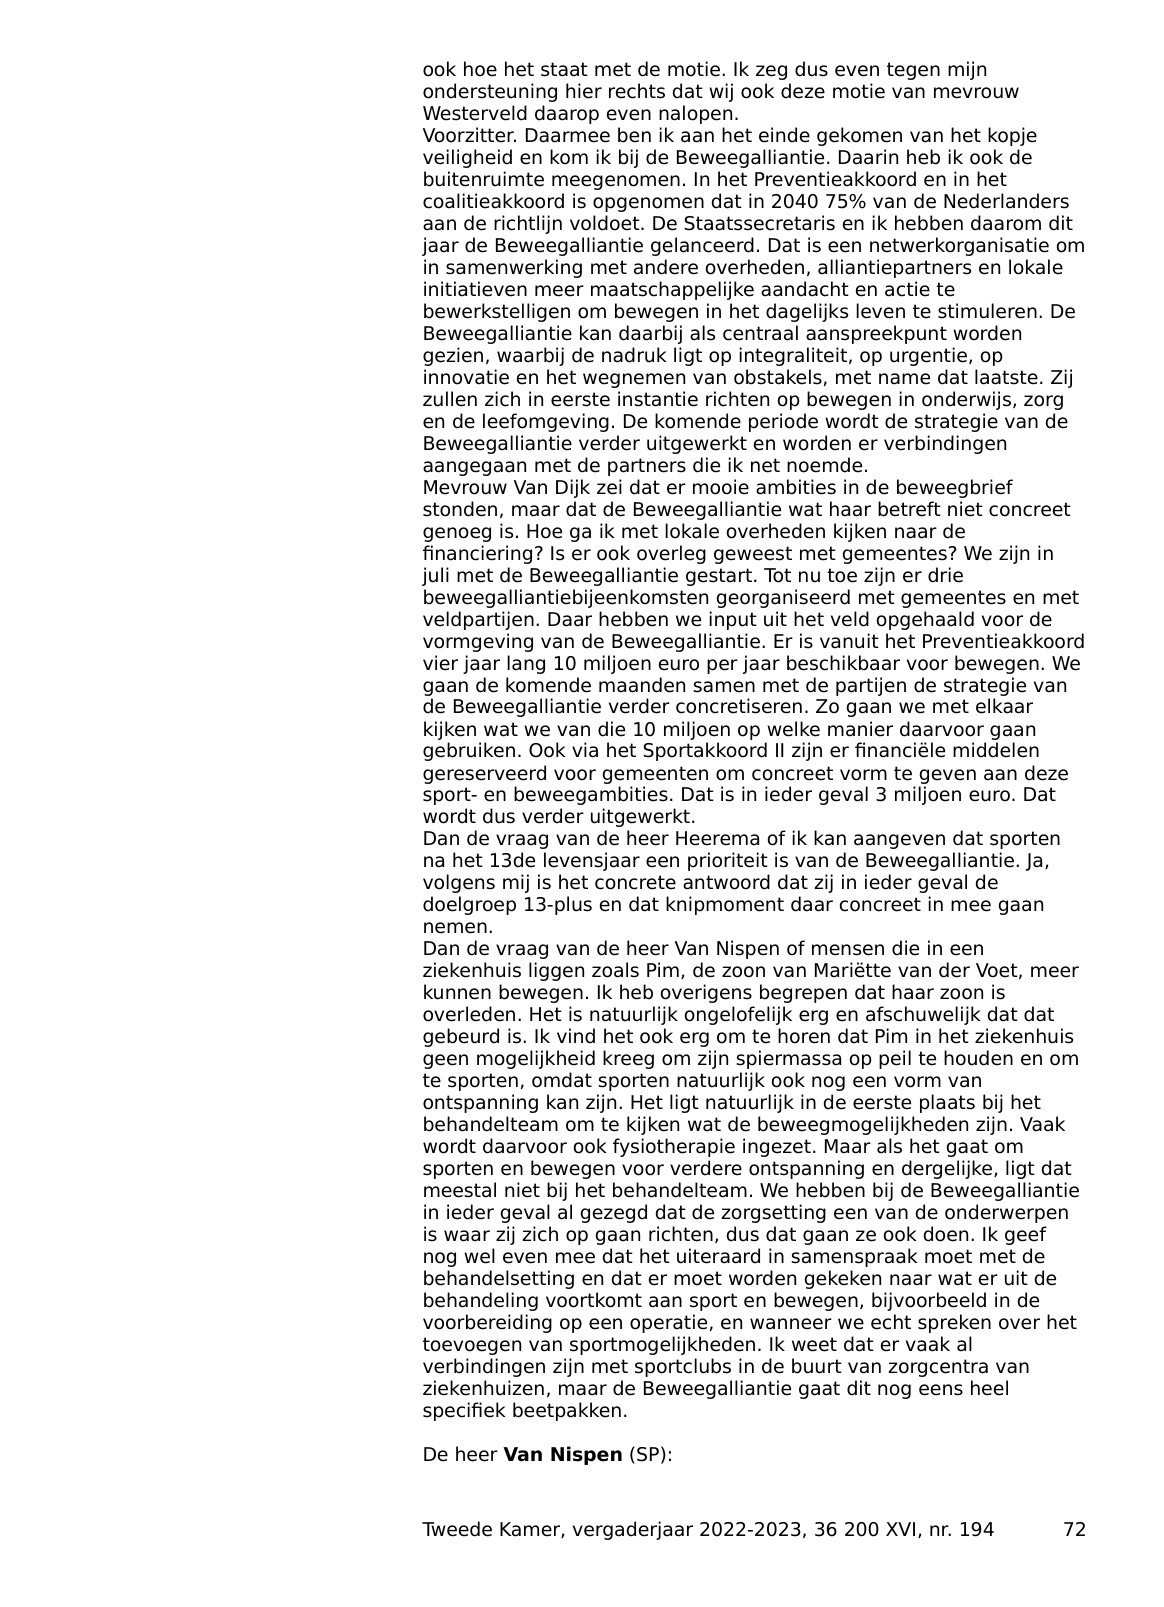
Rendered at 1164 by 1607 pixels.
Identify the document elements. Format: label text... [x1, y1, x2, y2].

text De heer Van Nispen (SP): [422, 1444, 1087, 1466]
text Voorzitter. Daarmee ben ik aan het einde gekomen van het kopje veiligheid en kom ik bij de Beweegalliantie. Daarin heb ik ook de buitenruimte meegenomen. In het Preventieakkoord en in het coalitieakkoord is opgenomen dat in 2040 75% van de Nederlanders aan de richtlijn voldoet. De Staatssecretaris en ik hebben daarom dit jaar de Beweegalliantie gelanceerd. Dat is een netwerkorganisatie om in samenwerking met andere overheden, alliantiepartners en lokale initiatieven meer maatschappelijke aandacht en actie te bewerkstelligen om bewegen in het dagelijks leven te stimuleren. De Beweegalliantie kan daarbij als centraal aanspreekpunt worden gezien, waarbij de nadruk ligt op integraliteit, op urgentie, op innovatie en het wegnemen van obstakels, met name dat laatste. Zij zullen zich in eerste instantie richten op bewegen in onderwijs, zorg en de leefomgeving. De komende periode wordt de strategie van de Beweegalliantie verder uitgewerkt en worden er verbindingen aangegaan met de partners die ik net noemde. [422, 125, 1087, 477]
text Dan de vraag van de heer Van Nispen of mensen die in een ziekenhuis liggen zoals Pim, de zoon van Mariëtte van der Voet, meer kunnen bewegen. Ik heb overigens begrepen dat haar zoon is overleden. Het is natuurlijk ongelofelijk erg en afschuwelijk dat dat gebeurd is. Ik vind het ook erg om te horen dat Pim in het ziekenhuis geen mogelijkheid kreeg om zijn spiermassa op peil te houden en om te sporten, omdat sporten natuurlijk ook nog een vorm van ontspanning kan zijn. Het ligt natuurlijk in de eerste plaats bij het behandelteam om te kijken wat de beweegmogelijkheden zijn. Vaak wordt daarvoor ook fysiotherapie ingezet. Maar als het gaat om sporten en bewegen voor verdere ontspanning en dergelijke, ligt dat meestal niet bij het behandelteam. We hebben bij de Beweegalliantie in ieder geval al gezegd dat de zorgsetting een van de onderwerpen is waar zij zich op gaan richten, dus dat gaan ze ook doen. Ik geef nog wel even mee dat het uiteraard in samenspraak moet met de behandelsetting en dat er moet worden gekeken naar wat er uit de behandeling voortkomt aan sport en bewegen, bijvoorbeeld in de voorbereiding op een operatie, en wanneer we echt spreken over het toevoegen van sportmogelijkheden. Ik weet dat er vaak al verbindingen zijn met sportclubs in de buurt van zorgcentra van ziekenhuizen, maar de Beweegalliantie gaat dit nog eens heel specifiek beetpakken. [422, 938, 1087, 1422]
text Mevrouw Van Dijk zei dat er mooie ambities in de beweegbrief stonden, maar dat de Beweegalliantie wat haar betreft niet concreet genoeg is. Hoe ga ik met lokale overheden kijken naar de financiering? Is er ook overleg geweest met gemeentes? We zijn in juli met de Beweegalliantie gestart. Tot nu toe zijn er drie beweegalliantiebijeenkomsten georganiseerd met gemeentes en met veldpartijen. Daar hebben we input uit het veld opgehaald voor de vormgeving van de Beweegalliantie. Er is vanuit het Preventieakkoord vier jaar lang 10 miljoen euro per jaar beschikbaar voor bewegen. We gaan de komende maanden samen met de partijen de strategie van de Beweegalliantie verder concretiseren. Zo gaan we met elkaar kijken wat we van die 10 miljoen op welke manier daarvoor gaan gebruiken. Ook via het Sportakkoord II zijn er financiële middelen gereserveerd voor gemeenten om concreet vorm te geven aan deze sport- en beweegambities. Dat is in ieder geval 3 miljoen euro. Dat wordt dus verder uitgewerkt. [422, 477, 1087, 828]
text Dan de vraag van de heer Heerema of ik kan aangeven dat sporten na het 13de levensjaar een prioriteit is van de Beweegalliantie. Ja, volgens mij is het concrete antwoord dat zij in ieder geval de doelgroep 13-plus en dat knipmoment daar concreet in mee gaan nemen. [422, 828, 1087, 938]
text ook hoe het staat met de motie. Ik zeg dus even tegen mijn ondersteuning hier rechts dat wij ook deze motie van mevrouw Westerveld daarop even nalopen. [422, 59, 1087, 125]
